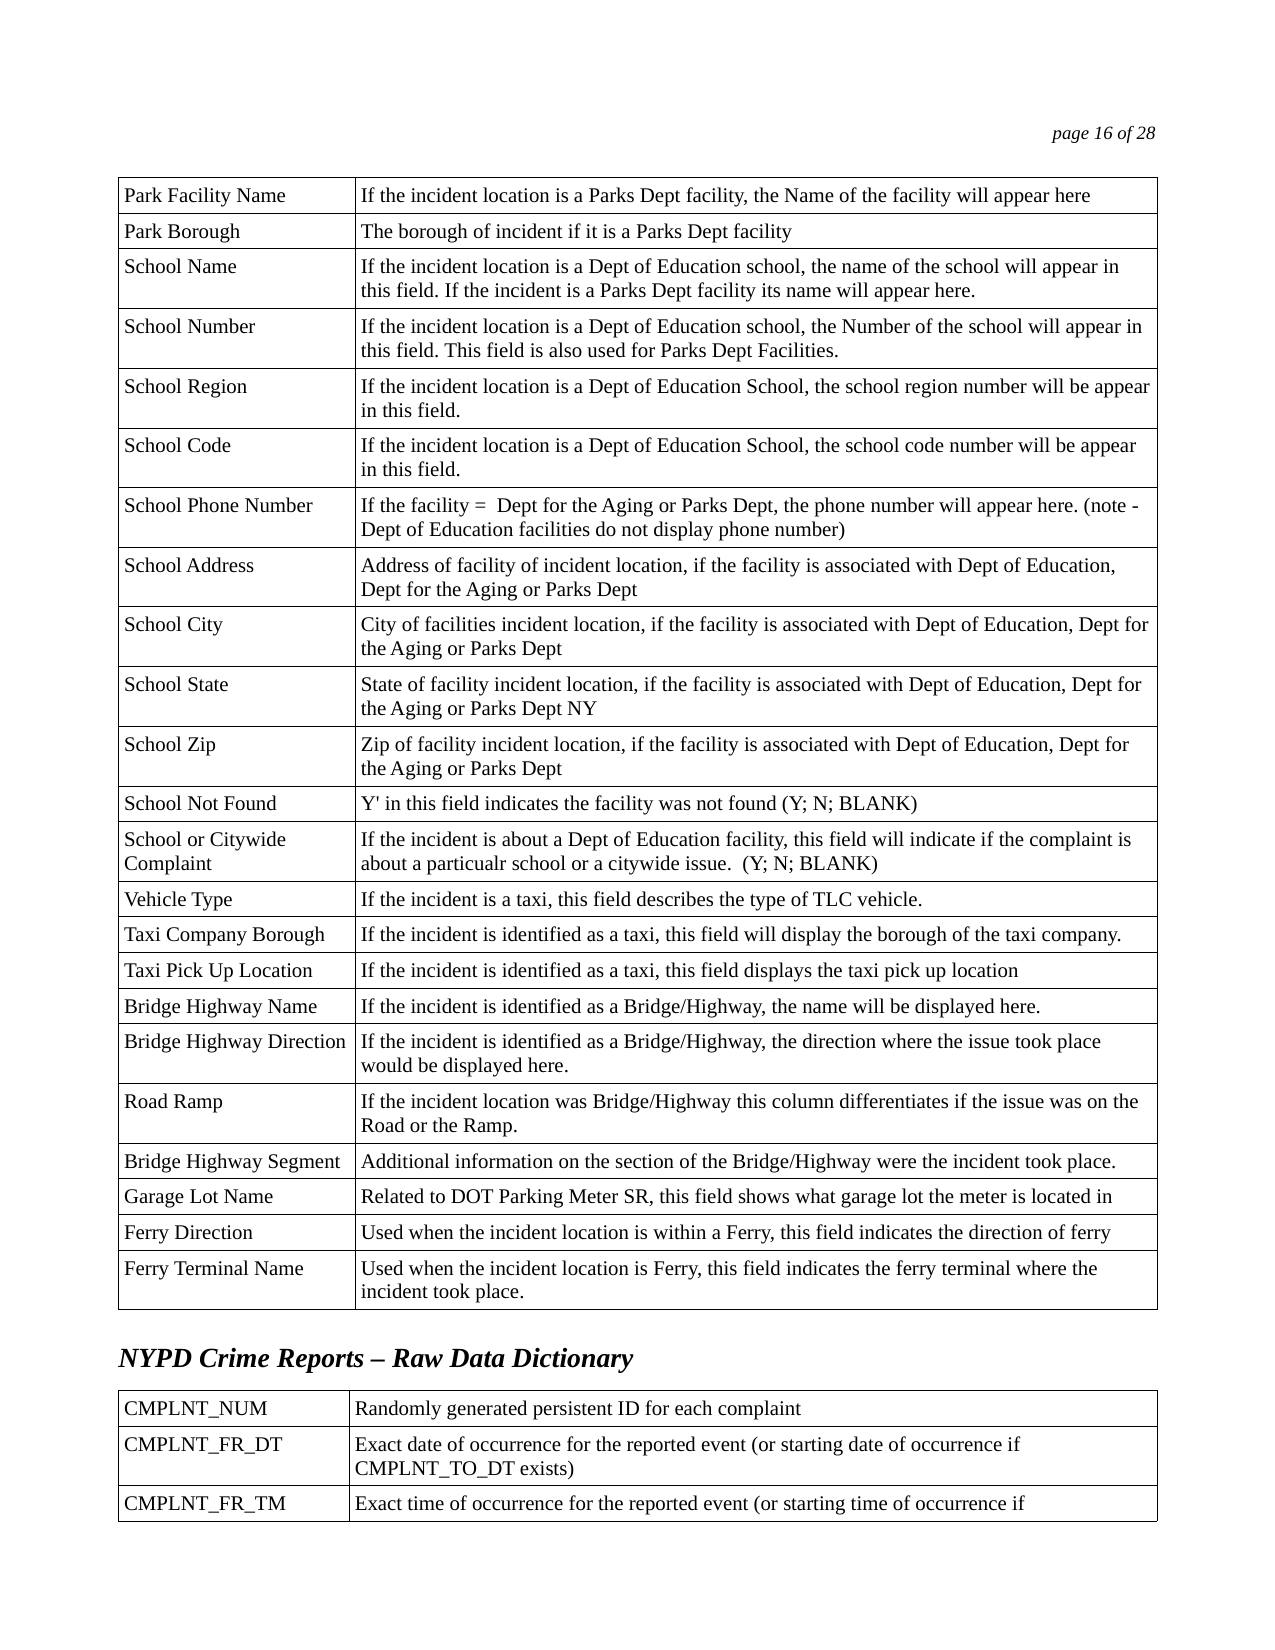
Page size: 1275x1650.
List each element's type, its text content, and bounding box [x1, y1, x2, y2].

table_cell Taxi Pick Up Location [119, 953, 355, 988]
table_cell Garage Lot Name [119, 1179, 355, 1214]
table_cell The borough of incident if it is a Parks Dept facility [356, 214, 1157, 248]
table_cell School Phone Number [119, 488, 355, 547]
table_cell Ferry Terminal Name [119, 1251, 355, 1309]
table_cell If the facility = Dept for the Aging or Parks Dept, the phone number will appear here. (note - Dept of Education facilities do not display phone number) [356, 488, 1157, 547]
table_cell If the incident is identified as a taxi, this field will display the borough of the taxi company. [356, 917, 1157, 952]
subtitle NYPD Crime Reports – Raw Data Dictionary [118, 1342, 1157, 1374]
table_cell If the incident location is a Dept of Education School, the school region number will be appear in this field. [356, 369, 1157, 427]
table_cell School Address [119, 548, 355, 606]
table_cell Y' in this field indicates the facility was not found (Y; N; BLANK) [356, 787, 1157, 821]
table_cell If the incident location is a Parks Dept facility, the Name of the facility will appear here [356, 178, 1157, 213]
table_cell Related to DOT Parking Meter SR, this field shows what garage lot the meter is located in [356, 1179, 1157, 1214]
table_cell School Not Found [119, 787, 355, 821]
table_cell School Zip [119, 727, 355, 786]
table_cell Road Ramp [119, 1084, 355, 1143]
table_header Randomly generated persistent ID for each complaint [350, 1391, 1157, 1426]
table_cell Bridge Highway Segment [119, 1144, 355, 1178]
table_cell Taxi Company Borough [119, 917, 355, 952]
table_cell City of facilities incident location, if the facility is associated with Dept of Education, Dept for the Aging or Parks Dept [356, 607, 1157, 666]
table_cell School State [119, 667, 355, 726]
table_cell CMPLNT_FR_DT [119, 1427, 349, 1485]
table_cell Exact date of occurrence for the reported event (or starting date of occurrence if CMPLNT_TO_DT exists) [350, 1427, 1157, 1485]
table_cell Used when the incident location is Ferry, this field indicates the ferry terminal where the incident took place. [356, 1251, 1157, 1309]
table_cell Exact time of occurrence for the reported event (or starting time of occurrence if [350, 1486, 1157, 1521]
table_cell Vehicle Type [119, 882, 355, 916]
table_cell Zip of facility incident location, if the facility is associated with Dept of Education, Dept for the Aging or Parks Dept [356, 727, 1157, 786]
table_cell State of facility incident location, if the facility is associated with Dept of Education, Dept for the Aging or Parks Dept NY [356, 667, 1157, 726]
table_cell School Name [119, 249, 355, 308]
table_cell If the incident location was Bridge/Highway this column differentiates if the issue was on the Road or the Ramp. [356, 1084, 1157, 1143]
table_cell Park Facility Name [119, 178, 355, 213]
table_cell If the incident location is a Dept of Education School, the school code number will be appear in this field. [356, 429, 1157, 487]
table_cell School or Citywide Complaint [119, 822, 355, 881]
table_cell If the incident is identified as a taxi, this field displays the taxi pick up location [356, 953, 1157, 988]
table_cell Park Borough [119, 214, 355, 248]
table_cell Used when the incident location is within a Ferry, this field indicates the direction of ferry [356, 1215, 1157, 1249]
table_cell If the incident is about a Dept of Education facility, this field will indicate if the complaint is about a particualr school or a citywide issue. (Y; N; BLANK) [356, 822, 1157, 881]
table_cell CMPLNT_FR_TM [119, 1486, 349, 1521]
table_cell School Code [119, 429, 355, 487]
table_cell School Region [119, 369, 355, 427]
table_cell If the incident is identified as a Bridge/Highway, the name will be displayed here. [356, 989, 1157, 1023]
table_cell Bridge Highway Direction [119, 1024, 355, 1083]
table_cell Bridge Highway Name [119, 989, 355, 1023]
table_cell Address of facility of incident location, if the facility is associated with Dept of Education, Dept for the Aging or Parks Dept [356, 548, 1157, 606]
table_header CMPLNT_NUM [119, 1391, 349, 1426]
table_cell If the incident is identified as a Bridge/Highway, the direction where the issue took place would be displayed here. [356, 1024, 1157, 1083]
table_cell If the incident location is a Dept of Education school, the name of the school will appear in this field. If the incident is a Parks Dept facility its name will appear here. [356, 249, 1157, 308]
table_cell School Number [119, 309, 355, 368]
table_cell Ferry Direction [119, 1215, 355, 1249]
table_cell School City [119, 607, 355, 666]
table_cell If the incident location is a Dept of Education school, the Number of the school will appear in this field. This field is also used for Parks Dept Facilities. [356, 309, 1157, 368]
table_cell If the incident is a taxi, this field describes the type of TLC vehicle. [356, 882, 1157, 916]
table_cell Additional information on the section of the Bridge/Highway were the incident took place. [356, 1144, 1157, 1178]
